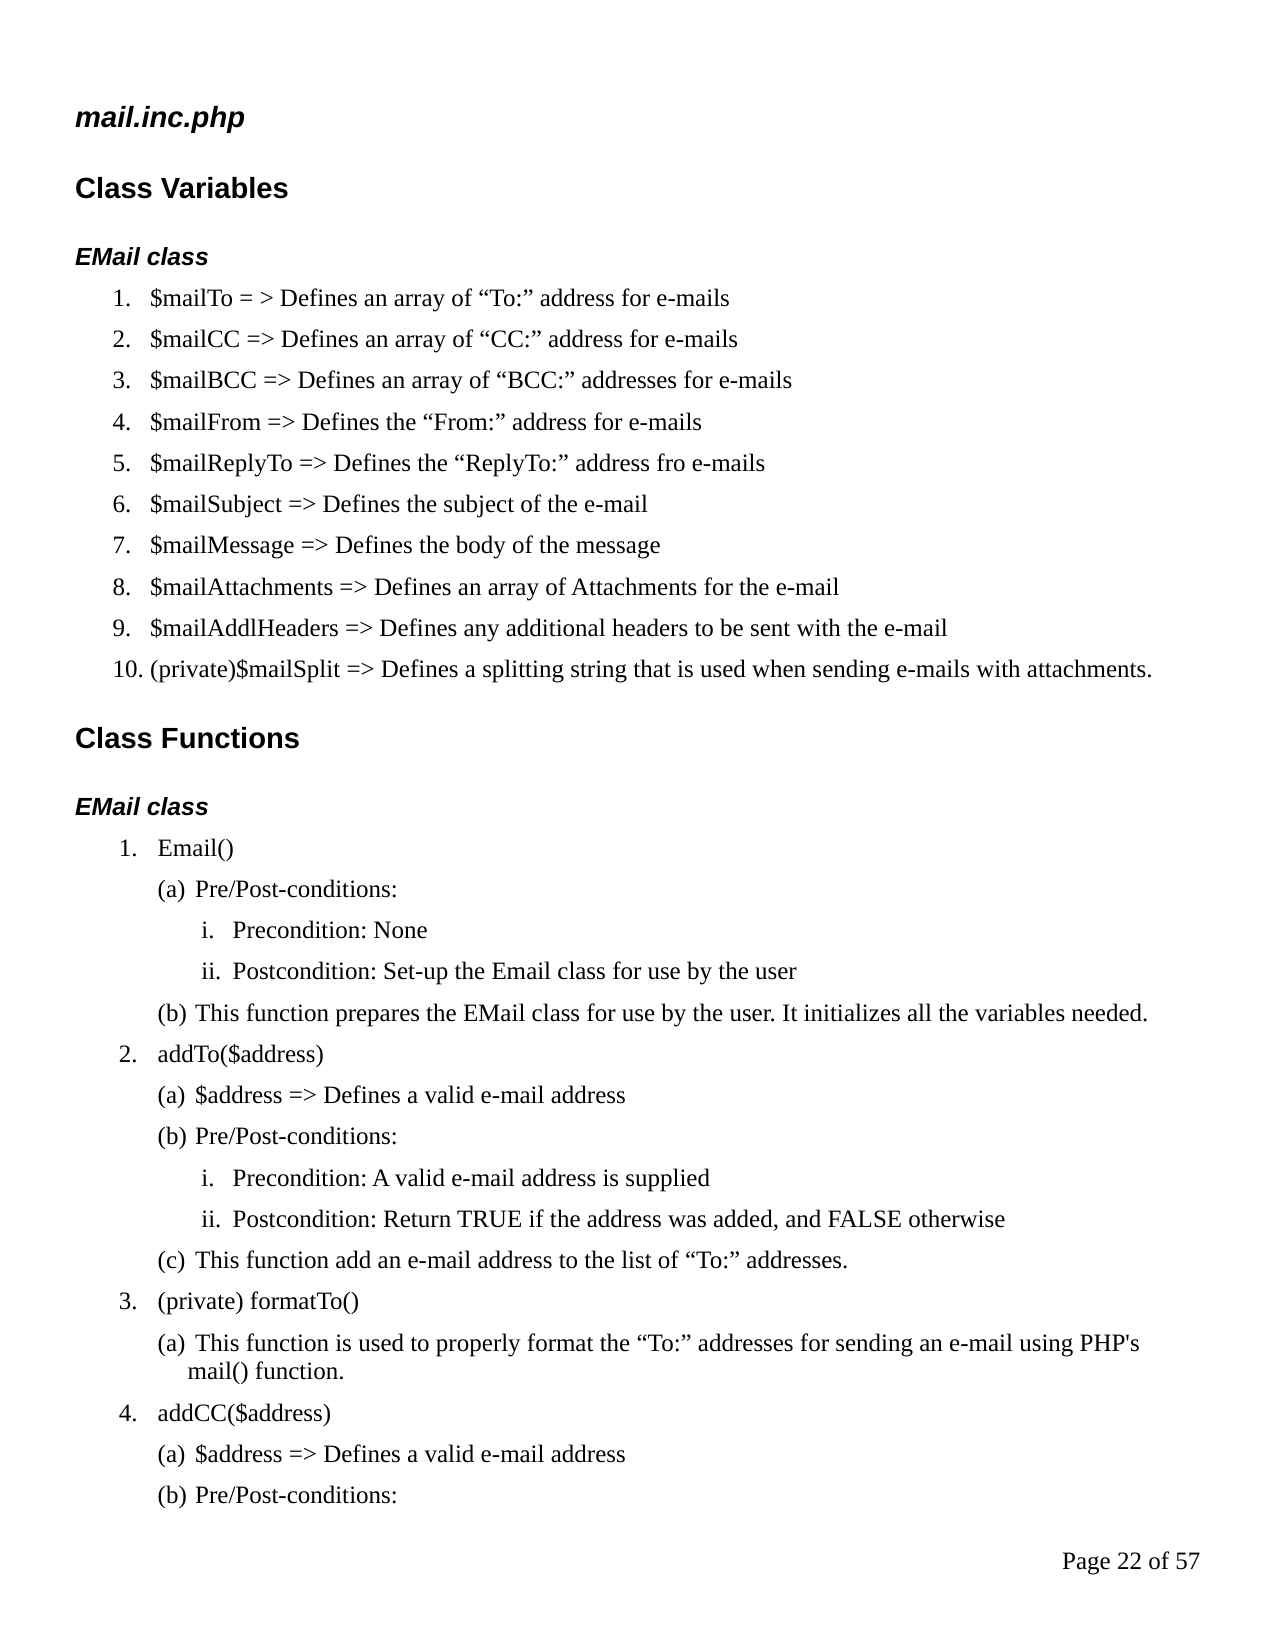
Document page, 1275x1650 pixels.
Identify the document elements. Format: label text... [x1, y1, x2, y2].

list Email() [112, 833, 1200, 861]
list $mailFrom => Defines the “From:” address for e-mails [112, 407, 1200, 436]
list $mailSubject => Defines the subject of the e-mail [112, 489, 1200, 518]
list This function is used to properly format the “To:” addresses for sending an e-mail using PHP's mail() function. [157, 1328, 1200, 1385]
list addCC($address) [112, 1398, 1200, 1426]
subtitle mail.inc.php [75, 100, 1200, 133]
subtitle EMail class [75, 242, 1200, 271]
list This function prepares the EMail class for use by the user. It initializes all the variables needed. [157, 998, 1200, 1026]
list $mailMessage => Defines the body of the message [112, 531, 1200, 559]
list Postcondition: Return TRUE if the address was added, and FALSE otherwise [195, 1204, 1200, 1233]
list Pre/Post-conditions: [157, 1121, 1200, 1150]
subtitle Class Functions [75, 721, 1200, 754]
list (private) formatTo() [112, 1286, 1200, 1315]
list $address => Defines a valid e-mail address [157, 1439, 1200, 1468]
list $mailBCC => Defines an array of “BCC:” addresses for e-mails [112, 366, 1200, 394]
subtitle EMail class [75, 792, 1200, 820]
list Precondition: A valid e-mail address is supplied [195, 1163, 1200, 1191]
list $mailCC => Defines an array of “CC:” address for e-mails [112, 324, 1200, 353]
list $mailReplyTo => Defines the “ReplyTo:” address fro e-mails [112, 448, 1200, 477]
list Pre/Post-conditions: [157, 874, 1200, 903]
list $mailAddlHeaders => Defines any additional headers to be sent with the e-mail [112, 613, 1200, 642]
list This function add an e-mail address to the list of “To:” addresses. [157, 1245, 1200, 1274]
list $address => Defines a valid e-mail address [157, 1080, 1200, 1109]
list (private)$mailSplit => Defines a splitting string that is used when sending e-mails with attachments. [112, 654, 1200, 683]
list Pre/Post-conditions: [157, 1480, 1200, 1509]
list $mailTo = > Defines an array of “To:” address for e-mails [112, 283, 1200, 312]
list $mailAttachments => Defines an array of Attachments for the e-mail [112, 572, 1200, 601]
subtitle Class Variables [75, 171, 1200, 204]
list Precondition: None [195, 915, 1200, 944]
list Postcondition: Set-up the Email class for use by the user [195, 956, 1200, 985]
list addTo($address) [112, 1039, 1200, 1068]
